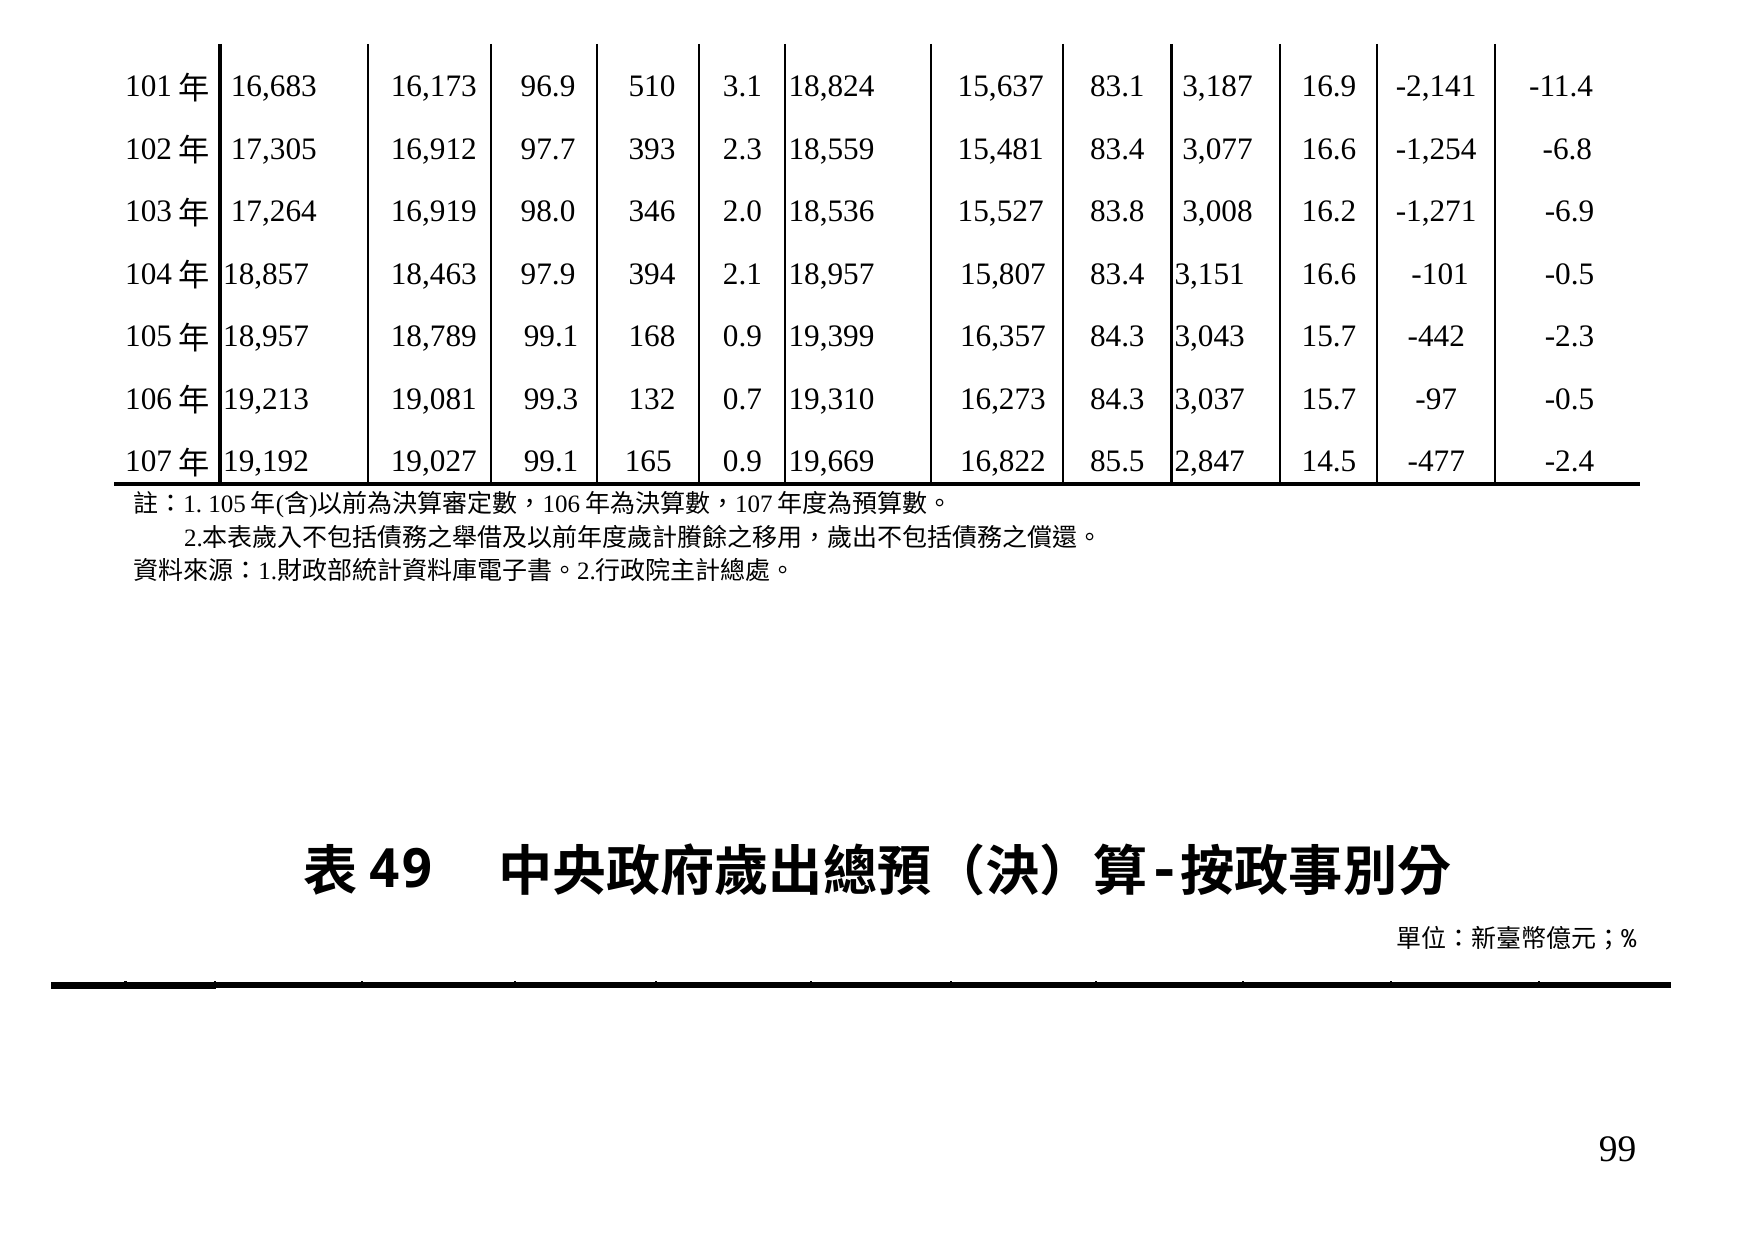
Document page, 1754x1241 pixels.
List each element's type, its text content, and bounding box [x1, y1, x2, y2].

table_cell 168 [598, 294, 698, 356]
table_cell 16,173 [369, 44, 490, 106]
table_cell 17,264 [222, 169, 367, 231]
table_cell 83.1 [1064, 44, 1170, 106]
table_cell 99.1 [492, 294, 596, 356]
table_cell 15.7 [1281, 294, 1376, 356]
table_cell 98.0 [492, 169, 596, 231]
table_cell 18,789 [369, 294, 490, 356]
table_cell 16,357 [932, 294, 1062, 356]
table_cell -6.9 [1496, 169, 1639, 231]
table_cell -1,254 [1378, 106, 1494, 169]
table_cell 15,527 [932, 169, 1062, 231]
table_cell -2.4 [1496, 419, 1639, 481]
table_cell 19,399 [786, 294, 930, 356]
table_cell 18,824 [786, 44, 930, 106]
table_cell 0.7 [700, 356, 784, 419]
table_cell 106年 [114, 356, 218, 419]
table_cell 97.9 [492, 231, 596, 294]
table_cell 2,847 [1173, 419, 1279, 481]
text 註：1. 105年(含)以前為決算審定數，106年為決算數，107年度為預算數。 [133, 486, 1624, 519]
table_cell 99.3 [492, 356, 596, 419]
table_cell -97 [1378, 356, 1494, 419]
table_cell 16.2 [1281, 169, 1376, 231]
table_cell 84.3 [1064, 356, 1170, 419]
text 2.本表歲入不包括債務之舉借及以前年度歲計賸餘之移用，歲出不包括債務之償還。 [184, 519, 1683, 553]
table_cell 18,463 [369, 231, 490, 294]
table_cell -11.4 [1496, 44, 1639, 106]
table_cell -0.5 [1496, 356, 1639, 419]
table_cell 3,187 [1173, 44, 1279, 106]
table_cell 510 [598, 44, 698, 106]
table_cell 18,559 [786, 106, 930, 169]
table_cell 102年 [114, 106, 218, 169]
table_cell 97.7 [492, 106, 596, 169]
table_cell 85.5 [1064, 419, 1170, 481]
table_cell 101年 [114, 44, 218, 106]
table_cell 104年 [114, 231, 218, 294]
table_cell 83.4 [1064, 231, 1170, 294]
table_cell 84.3 [1064, 294, 1170, 356]
table_cell 3,077 [1173, 106, 1279, 169]
table_cell 16,683 [222, 44, 367, 106]
table_cell 3.1 [700, 44, 784, 106]
table_cell -2,141 [1378, 44, 1494, 106]
table_cell 16,822 [932, 419, 1062, 481]
table_cell 16.6 [1281, 231, 1376, 294]
table_cell 19,081 [369, 356, 490, 419]
table_cell 393 [598, 106, 698, 169]
table_cell 2.1 [700, 231, 784, 294]
table_cell 3,008 [1173, 169, 1279, 231]
table_cell 83.4 [1064, 106, 1170, 169]
table_cell 16,919 [369, 169, 490, 231]
table_cell 18,957 [222, 294, 367, 356]
table_cell -0.5 [1496, 231, 1639, 294]
table_cell 19,027 [369, 419, 490, 481]
table_cell 2.3 [700, 106, 784, 169]
table_cell 3,037 [1173, 356, 1279, 419]
table_cell -101 [1378, 231, 1494, 294]
text 資料來源：1.財政部統計資料庫電子書。2.行政院主計總處。 [133, 553, 1624, 586]
table_cell 19,192 [222, 419, 367, 481]
table_cell 19,669 [786, 419, 930, 481]
table_cell 83.8 [1064, 169, 1170, 231]
table_cell 16,912 [369, 106, 490, 169]
table_cell 96.9 [492, 44, 596, 106]
table_cell 16.9 [1281, 44, 1376, 106]
table_cell 15.7 [1281, 356, 1376, 419]
table_cell -1,271 [1378, 169, 1494, 231]
table_cell 16,273 [932, 356, 1062, 419]
table_cell 107年 [114, 419, 218, 481]
table_cell 18,957 [786, 231, 930, 294]
table_cell 15,637 [932, 44, 1062, 106]
table_cell 15,807 [932, 231, 1062, 294]
table_cell 346 [598, 169, 698, 231]
table_cell 0.9 [700, 294, 784, 356]
table_cell 105年 [114, 294, 218, 356]
table_cell -477 [1378, 419, 1494, 481]
table_cell 18,536 [786, 169, 930, 231]
table_cell 3,151 [1173, 231, 1279, 294]
table_cell 19,310 [786, 356, 930, 419]
table_cell 16.6 [1281, 106, 1376, 169]
text 單位：新臺幣億元；% [118, 919, 1636, 955]
table_cell 99.1 [492, 419, 596, 481]
table_cell -442 [1378, 294, 1494, 356]
table_cell -6.8 [1496, 106, 1639, 169]
table_cell 17,305 [222, 106, 367, 169]
subtitle 表49 中央政府歲出總預（決）算-按政事別分 [118, 794, 1636, 919]
table_cell 394 [598, 231, 698, 294]
table_cell 15,481 [932, 106, 1062, 169]
table_cell 19,213 [222, 356, 367, 419]
table_cell 103年 [114, 169, 218, 231]
table_cell -2.3 [1496, 294, 1639, 356]
table_cell 132 [598, 356, 698, 419]
table_cell 2.0 [700, 169, 784, 231]
table_cell 0.9 [700, 419, 784, 481]
table_cell 3,043 [1173, 294, 1279, 356]
table_cell 14.5 [1281, 419, 1376, 481]
table_cell 18,857 [222, 231, 367, 294]
table_cell 165 [598, 419, 698, 481]
